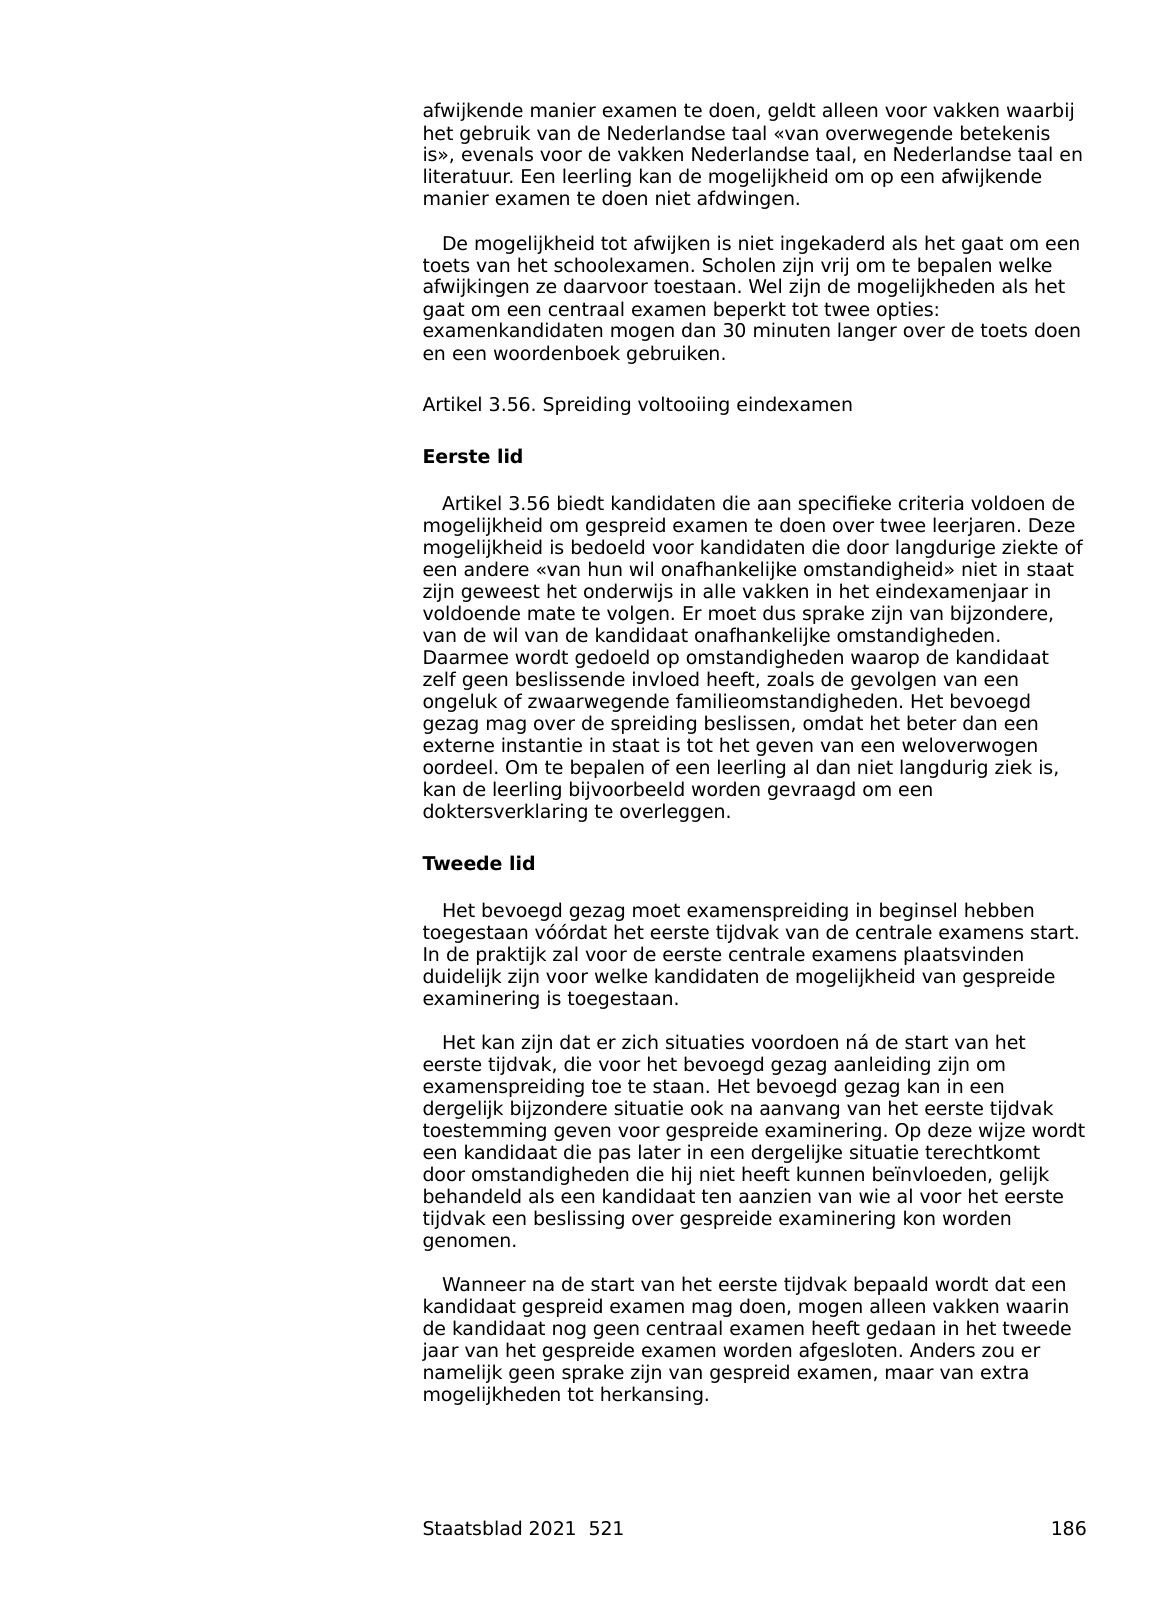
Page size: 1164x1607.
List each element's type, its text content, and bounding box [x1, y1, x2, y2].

text afwijkende manier examen te doen, geldt alleen voor vakken waarbij het gebruik van de Nederlandse taal «van overwegende betekenis is», evenals voor de vakken Nederlandse taal, en Nederlandse taal en literatuur. Een leerling kan de mogelijkheid om op een afwijkende manier examen te doen niet afdwingen. [422, 100, 1087, 210]
subtitle Eerste lid [422, 446, 1087, 468]
subtitle Tweede lid [422, 853, 1087, 875]
text De mogelijkheid tot afwijken is niet ingekaderd als het gaat om een toets van het schoolexamen. Scholen zijn vrij om te bepalen welke afwijkingen ze daarvoor toestaan. Wel zijn de mogelijkheden als het gaat om een centraal examen beperkt tot twee opties: examenkandidaten mogen dan 30 minuten langer over de toets doen en een woordenboek gebruiken. [422, 232, 1087, 364]
text Wanneer na de start van het eerste tijdvak bepaald wordt dat een kandidaat gespreid examen mag doen, mogen alleen vakken waarin de kandidaat nog geen centraal examen heeft gedaan in het tweede jaar van het gespreide examen worden afgesloten. Anders zou er namelijk geen sprake zijn van gespreid examen, maar van extra mogelijkheden tot herkansing. [422, 1274, 1087, 1406]
text Het kan zijn dat er zich situaties voordoen ná de start van het eerste tijdvak, die voor het bevoegd gezag aanleiding zijn om examenspreiding toe te staan. Het bevoegd gezag kan in een dergelijk bijzondere situatie ook na aanvang van het eerste tijdvak toestemming geven voor gespreide examinering. Op deze wijze wordt een kandidaat die pas later in een dergelijke situatie terechtkomt door omstandigheden die hij niet heeft kunnen beïnvloeden, gelijk behandeld als een kandidaat ten aanzien van wie al voor het eerste tijdvak een beslissing over gespreide examinering kon worden genomen. [422, 1032, 1087, 1252]
text Het bevoegd gezag moet examenspreiding in beginsel hebben toegestaan vóórdat het eerste tijdvak van de centrale examens start. In de praktijk zal voor de eerste centrale examens plaatsvinden duidelijk zijn voor welke kandidaten de mogelijkheid van gespreide examinering is toegestaan. [422, 900, 1087, 1010]
text Artikel 3.56 biedt kandidaten die aan specifieke criteria voldoen de mogelijkheid om gespreid examen te doen over twee leerjaren. Deze mogelijkheid is bedoeld voor kandidaten die door langdurige ziekte of een andere «van hun wil onafhankelijke omstandigheid» niet in staat zijn geweest het onderwijs in alle vakken in het eindexamenjaar in voldoende mate te volgen. Er moet dus sprake zijn van bijzondere, van de wil van de kandidaat onafhankelijke omstandigheden. Daarmee wordt gedoeld op omstandigheden waarop de kandidaat zelf geen beslissende invloed heeft, zoals de gevolgen van een ongeluk of zwaarwegende familieomstandigheden. Het bevoegd gezag mag over de spreiding beslissen, omdat het beter dan een externe instantie in staat is tot het geven van een weloverwogen oordeel. Om te bepalen of een leerling al dan niet langdurig ziek is, kan de leerling bijvoorbeeld worden gevraagd om een doktersverklaring te overleggen. [422, 493, 1087, 823]
subtitle Artikel 3.56. Spreiding voltooiing eindexamen [422, 394, 1087, 416]
